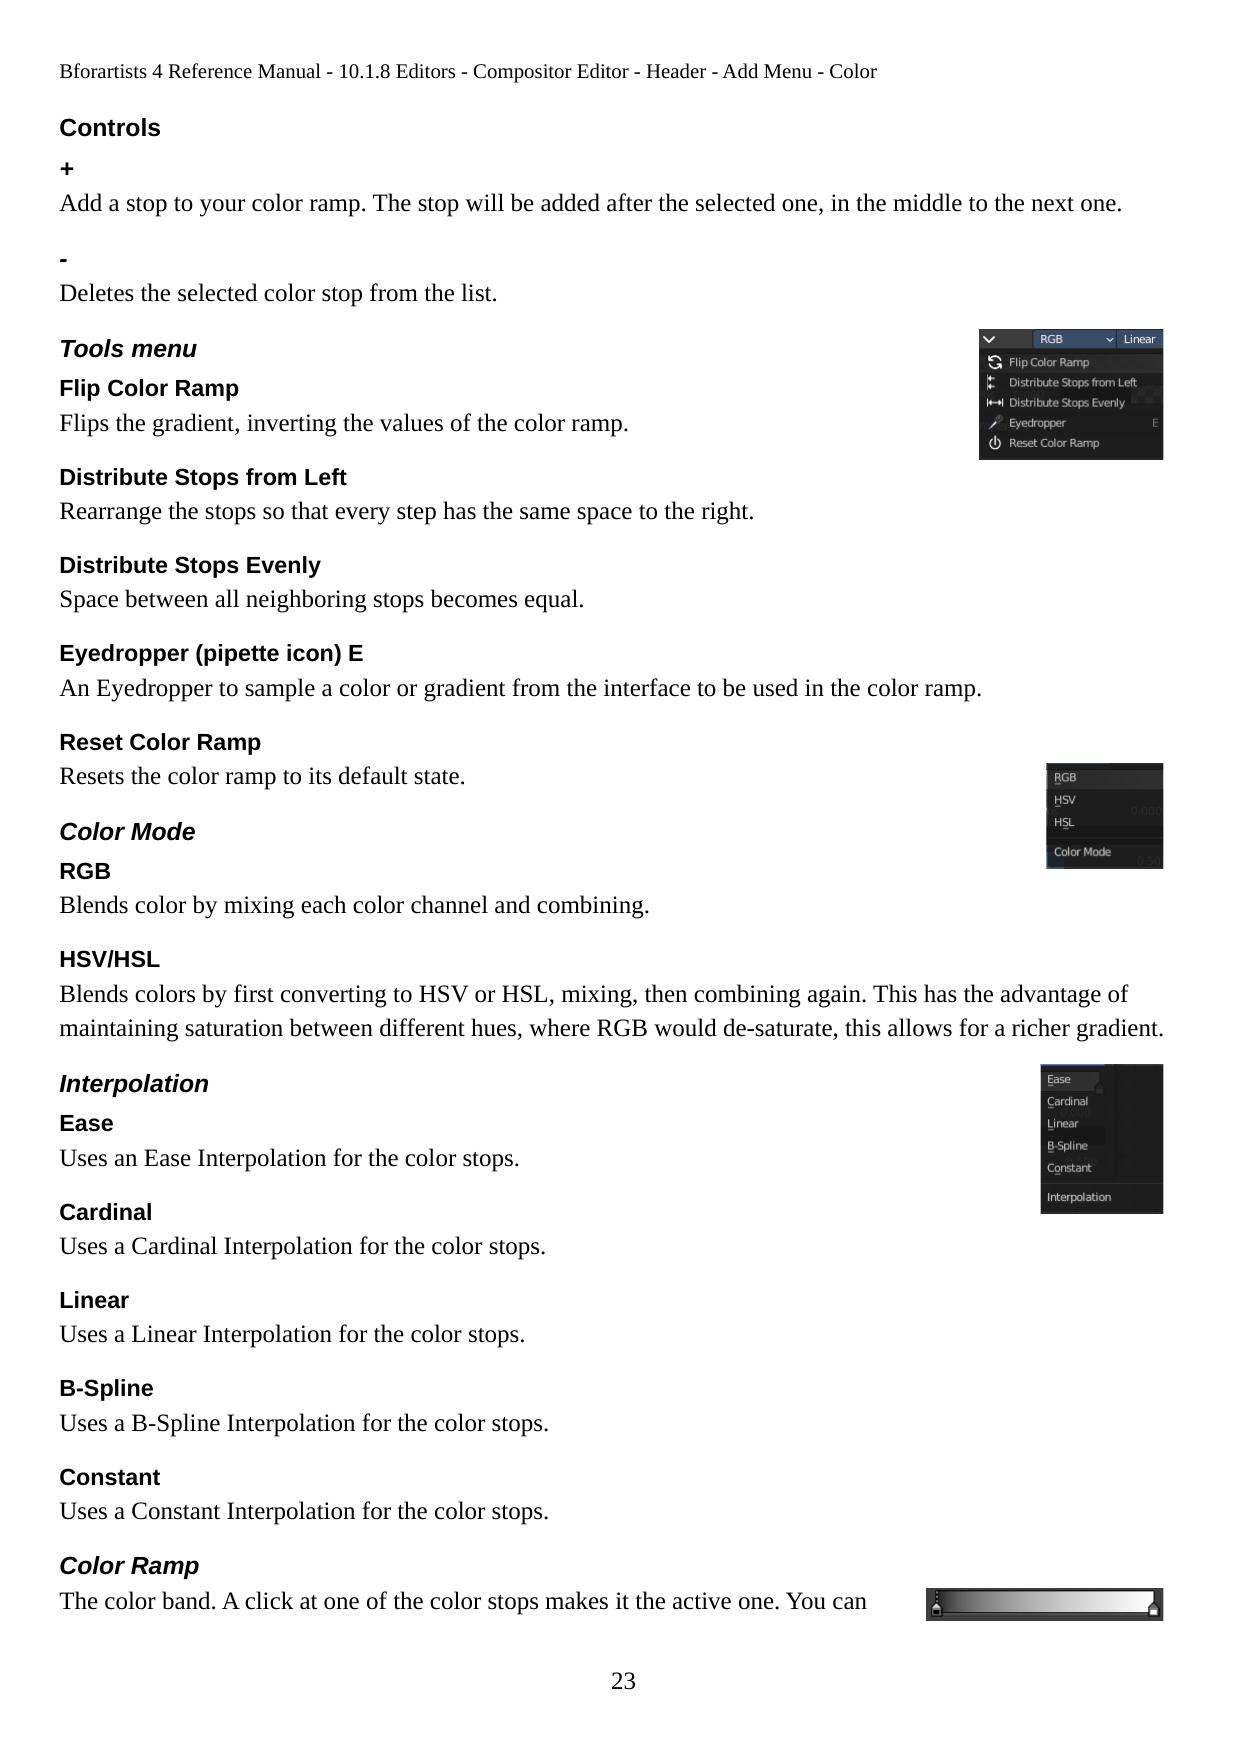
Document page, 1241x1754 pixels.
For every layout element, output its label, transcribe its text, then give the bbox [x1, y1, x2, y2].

subtitle + [59, 154, 1181, 182]
subtitle Eyedropper (pipette icon) E [59, 640, 1181, 667]
text Space between all neighboring stops becomes equal. [59, 584, 1181, 613]
picture [1046, 763, 1164, 869]
text Uses a Linear Interpolation for the color stops. [59, 1319, 1181, 1348]
text Add a stop to your color ramp. The stop will be added after the selected one, in the middle to the next one. [59, 188, 1181, 217]
text An Eyedropper to sample a color or gradient from the interface to be used in the color ramp. [59, 673, 1181, 702]
subtitle Tools menu [59, 334, 979, 362]
subtitle Color Mode [59, 817, 1046, 845]
text Blends color by mixing each color channel and combining. [59, 891, 1181, 919]
subtitle Cardinal [59, 1198, 1181, 1225]
subtitle Reset Color Ramp [59, 728, 1181, 755]
subtitle RGB [59, 858, 1181, 884]
subtitle Ease [59, 1110, 1040, 1137]
subtitle [1164, 1069, 1181, 1097]
subtitle Constant [59, 1463, 1181, 1490]
text Rearrange the stops so that every step has the same space to the right. [59, 496, 1181, 525]
subtitle - [59, 244, 1181, 272]
subtitle Interpolation [59, 1069, 1040, 1097]
text Uses an Ease Interpolation for the color stops. [59, 1143, 1040, 1172]
subtitle Flip Color Ramp [59, 375, 979, 402]
text Deletes the selected color stop from the list. [59, 278, 1181, 307]
subtitle [1164, 1110, 1181, 1137]
subtitle Color Ramp [59, 1551, 1181, 1580]
text The color band. A click at one of the color stops makes it the active one. You can [59, 1586, 1181, 1615]
subtitle [1164, 334, 1181, 362]
subtitle Distribute Stops Evenly [59, 552, 1181, 578]
text Uses a Cardinal Interpolation for the color stops. [59, 1231, 1181, 1260]
text Uses a Constant Interpolation for the color stops. [59, 1496, 1181, 1525]
subtitle [1164, 375, 1181, 402]
picture [926, 1588, 1164, 1621]
text Uses a B-Spline Interpolation for the color stops. [59, 1408, 1181, 1437]
text Blends colors by first converting to HSV or HSL, mixing, then combining again. This has the advantage of maintaining saturation between different hues, where RGB would de-saturate, this allows for a richer gradient. [59, 979, 1181, 1042]
subtitle Distribute Stops from Left [59, 463, 1181, 490]
subtitle Controls [59, 113, 1181, 141]
text Resets the color ramp to its default state. [59, 761, 1181, 790]
picture [1040, 1064, 1164, 1214]
subtitle Linear [59, 1286, 1181, 1313]
subtitle [1164, 817, 1181, 845]
subtitle HSV/HSL [59, 946, 1181, 973]
subtitle B-Spline [59, 1375, 1181, 1402]
text Flips the gradient, inverting the values of the color ramp. [59, 408, 979, 437]
picture [979, 329, 1164, 460]
